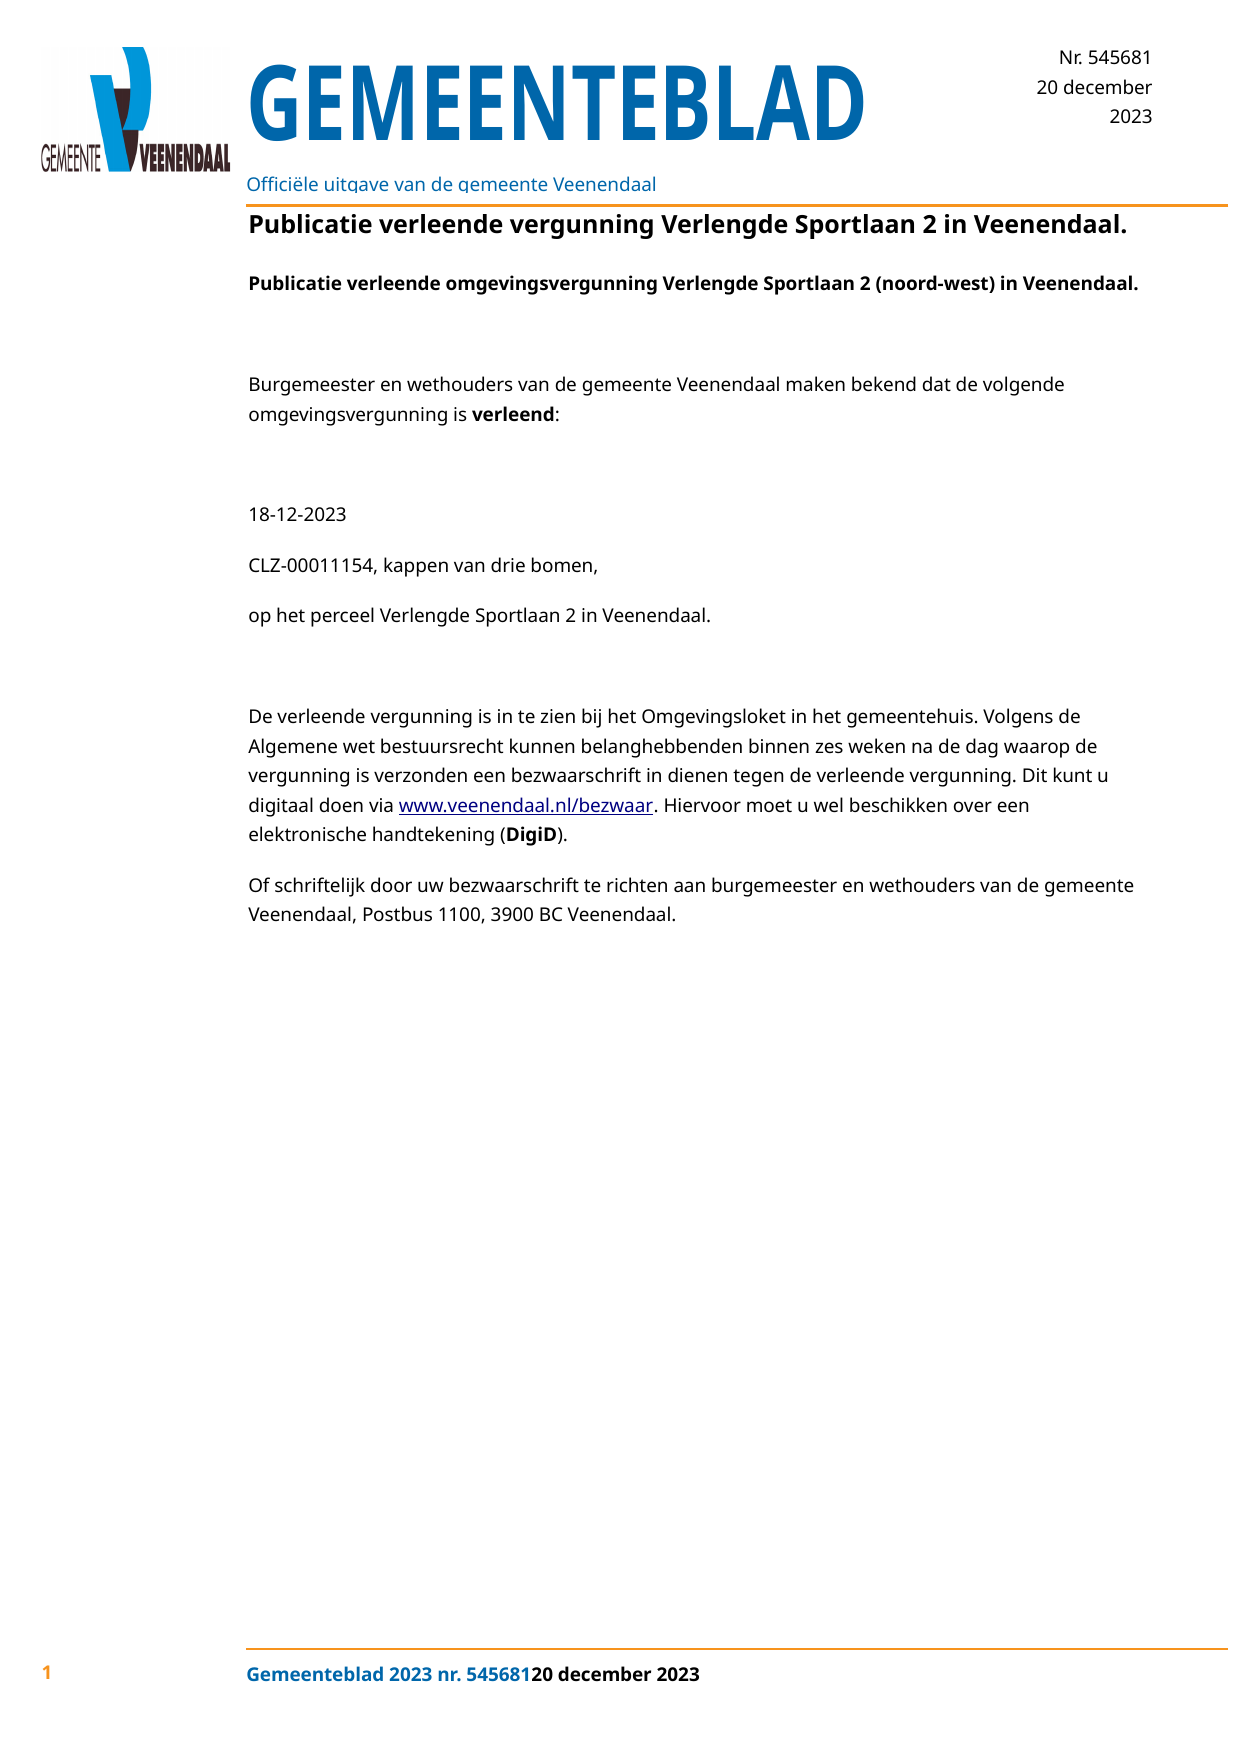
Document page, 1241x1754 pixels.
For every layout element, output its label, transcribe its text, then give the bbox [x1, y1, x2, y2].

text Publicatie verleende vergunning Verlengde Sportlaan 2 in Veenendaal. [248, 207, 1152, 241]
text De verleende vergunning is in te zien bij het Omgevingsloket in het gemeentehuis. Volgens de Algemene wet bestuursrecht kunnen belanghebbenden binnen zes weken na de dag waarop de vergunning is verzonden een bezwaarschrift in dienen tegen de verleende vergunning. Dit kunt u digitaal doen via www.veenendaal.nl/bezwaar. Hiervoor moet u wel beschikken over een elektronische handtekening (DigiD). [248, 703, 1152, 847]
picture [123, 47, 231, 172]
text op het perceel Verlengde Sportlaan 2 in Veenendaal. [248, 602, 1152, 628]
picture [41, 47, 130, 172]
text Burgemeester en wethouders van de gemeente Veenendaal maken bekend dat de volgende omgevingsvergunning is verleend: [248, 371, 1152, 426]
text CLZ-00011154, kappen van drie bomen, [248, 552, 1152, 578]
text Publicatie verleende omgevingsvergunning Verlengde Sportlaan 2 (noord-west) in Veenendaal. [248, 270, 1152, 296]
text 18-12-2023 [248, 502, 1152, 527]
text Of schriftelijk door uw bezwaarschrift te richten aan burgemeester en wethouders van de gemeente Veenendaal, Postbus 1100, 3900 BC Veenendaal. [248, 872, 1152, 927]
